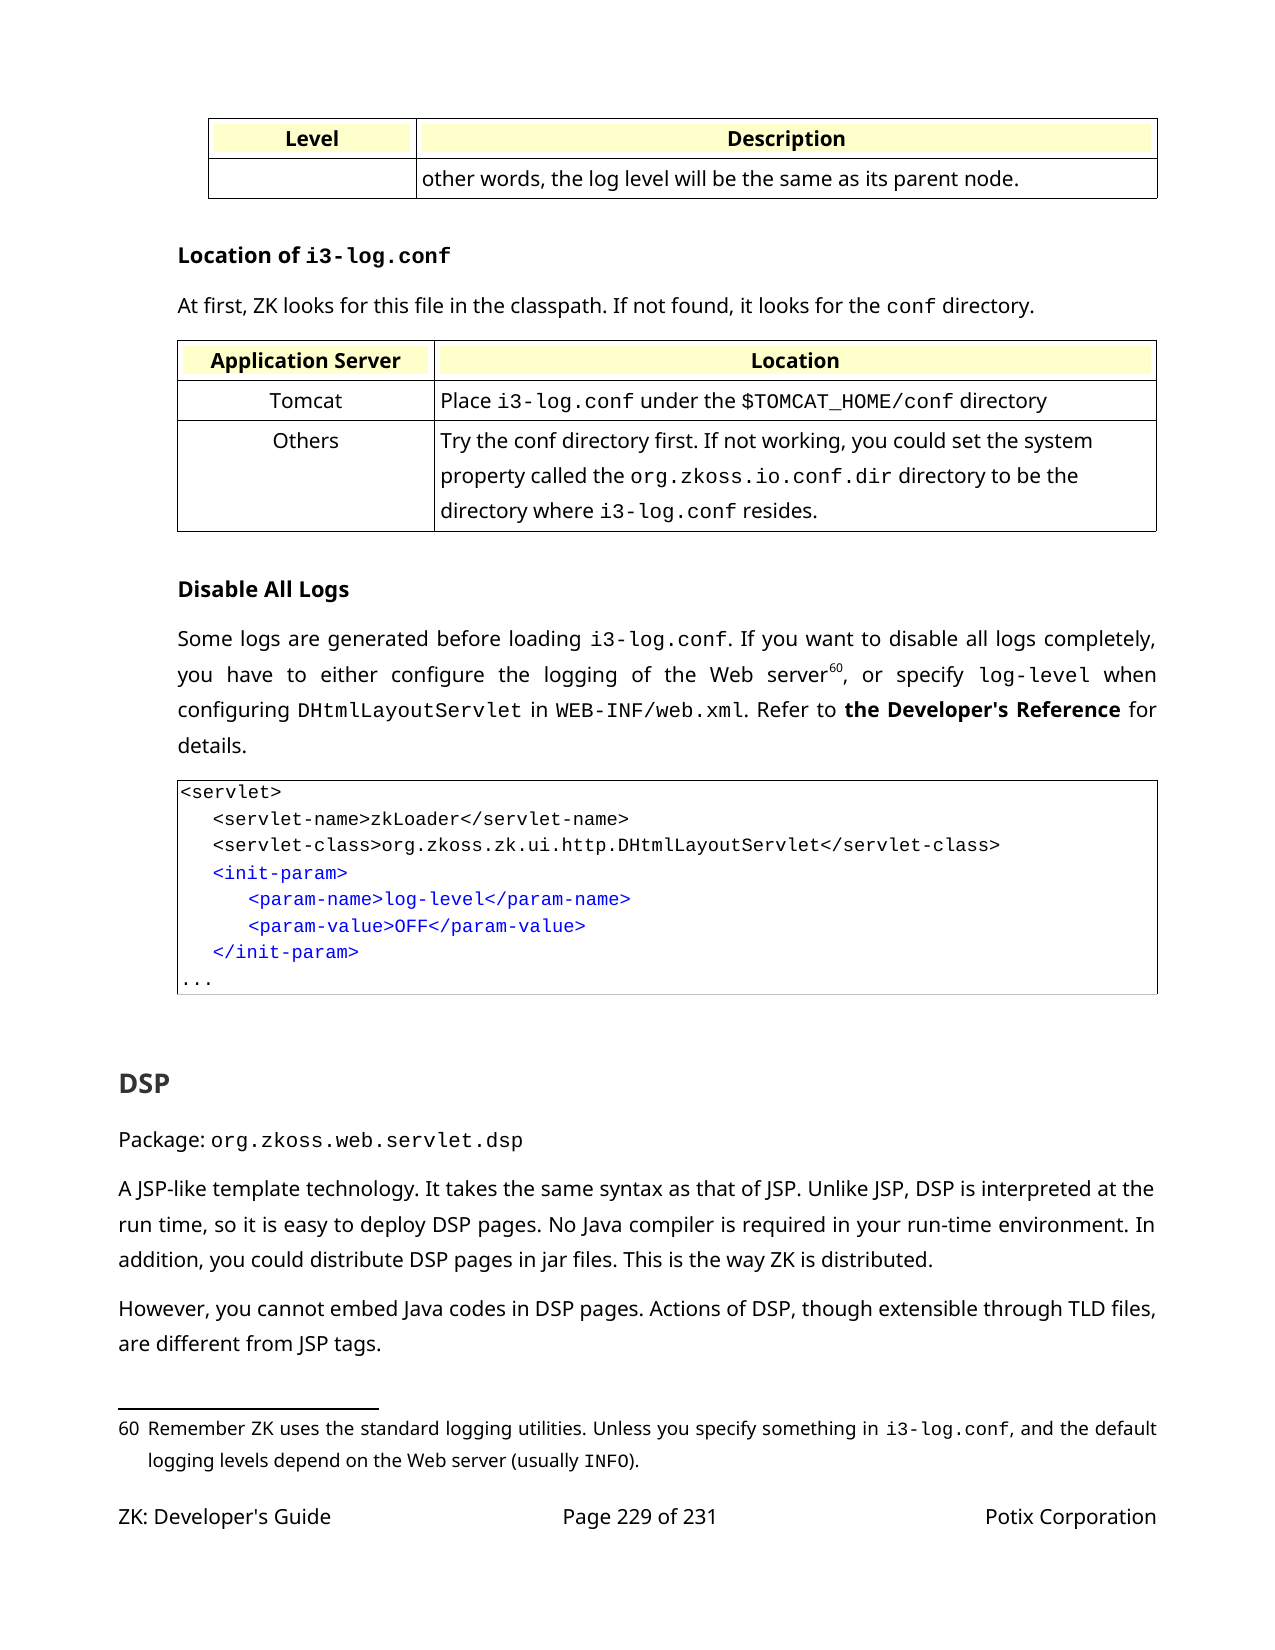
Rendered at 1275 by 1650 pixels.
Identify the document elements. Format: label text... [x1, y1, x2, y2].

table_cell Others [178, 421, 434, 531]
text <init-param> <param-name>log-level</param-name> <param-value>OFF</param-value> </init-param> ... [178, 861, 1157, 994]
text Package: org.zkoss.web.servlet.dsp [118, 1125, 1157, 1154]
table_cell [209, 159, 416, 198]
table_header Location [435, 341, 1156, 380]
table_cell Tomcat [178, 381, 434, 420]
text At first, ZK looks for this file in the classpath. If not found, it looks for the conf directory. [177, 291, 1157, 319]
table_cell other words, the log level will be the same as its parent node. [417, 159, 1157, 198]
subtitle DSP [118, 1065, 1157, 1102]
text <servlet> [178, 781, 1157, 804]
table_header Application Server [178, 341, 434, 380]
text A JSP-like template technology. It takes the same syntax as that of JSP. Unlike JSP, DSP is interpreted at the run time, so it is easy to deploy DSP pages. No Java compiler is required in your run-time environment. In addition, you could distribute DSP pages in jar files. This is the way ZK is distributed. [118, 1174, 1157, 1273]
text Some logs are generated before loading i3-log.conf. If you want to disable all logs completely, you have to either configure the logging of the Web server, or specify log-level when configuring DHtmlLayoutServlet in WEB-INF/web.xml. Refer to the Developer's Reference for details. [177, 624, 1157, 759]
text However, you cannot embed Java codes in DSP pages. Actions of DSP, though extensible through TLD files, are different from JSP tags. [118, 1294, 1157, 1357]
table_header Description [417, 119, 1157, 158]
table_cell Place i3-log.conf under the $TOMCAT_HOME/conf directory [435, 381, 1156, 420]
table_header Level [209, 119, 416, 158]
text Remember ZK uses the standard logging utilities. Unless you specify something in i3-log.conf, and the default logging levels depend on the Web server (usually INFO). [118, 1415, 1157, 1473]
subtitle Disable All Logs [177, 573, 1157, 603]
subtitle Location of i3-log.conf [177, 240, 1157, 270]
text <servlet-name>zkLoader</servlet-name> <servlet-class>org.zkoss.zk.ui.http.DHtmlLayoutServlet</servlet-class> [178, 807, 1157, 858]
table_cell Try the conf directory first. If not working, you could set the system property called the org.zkoss.io.conf.dir directory to be the directory where i3-log.conf resides. [435, 421, 1156, 531]
